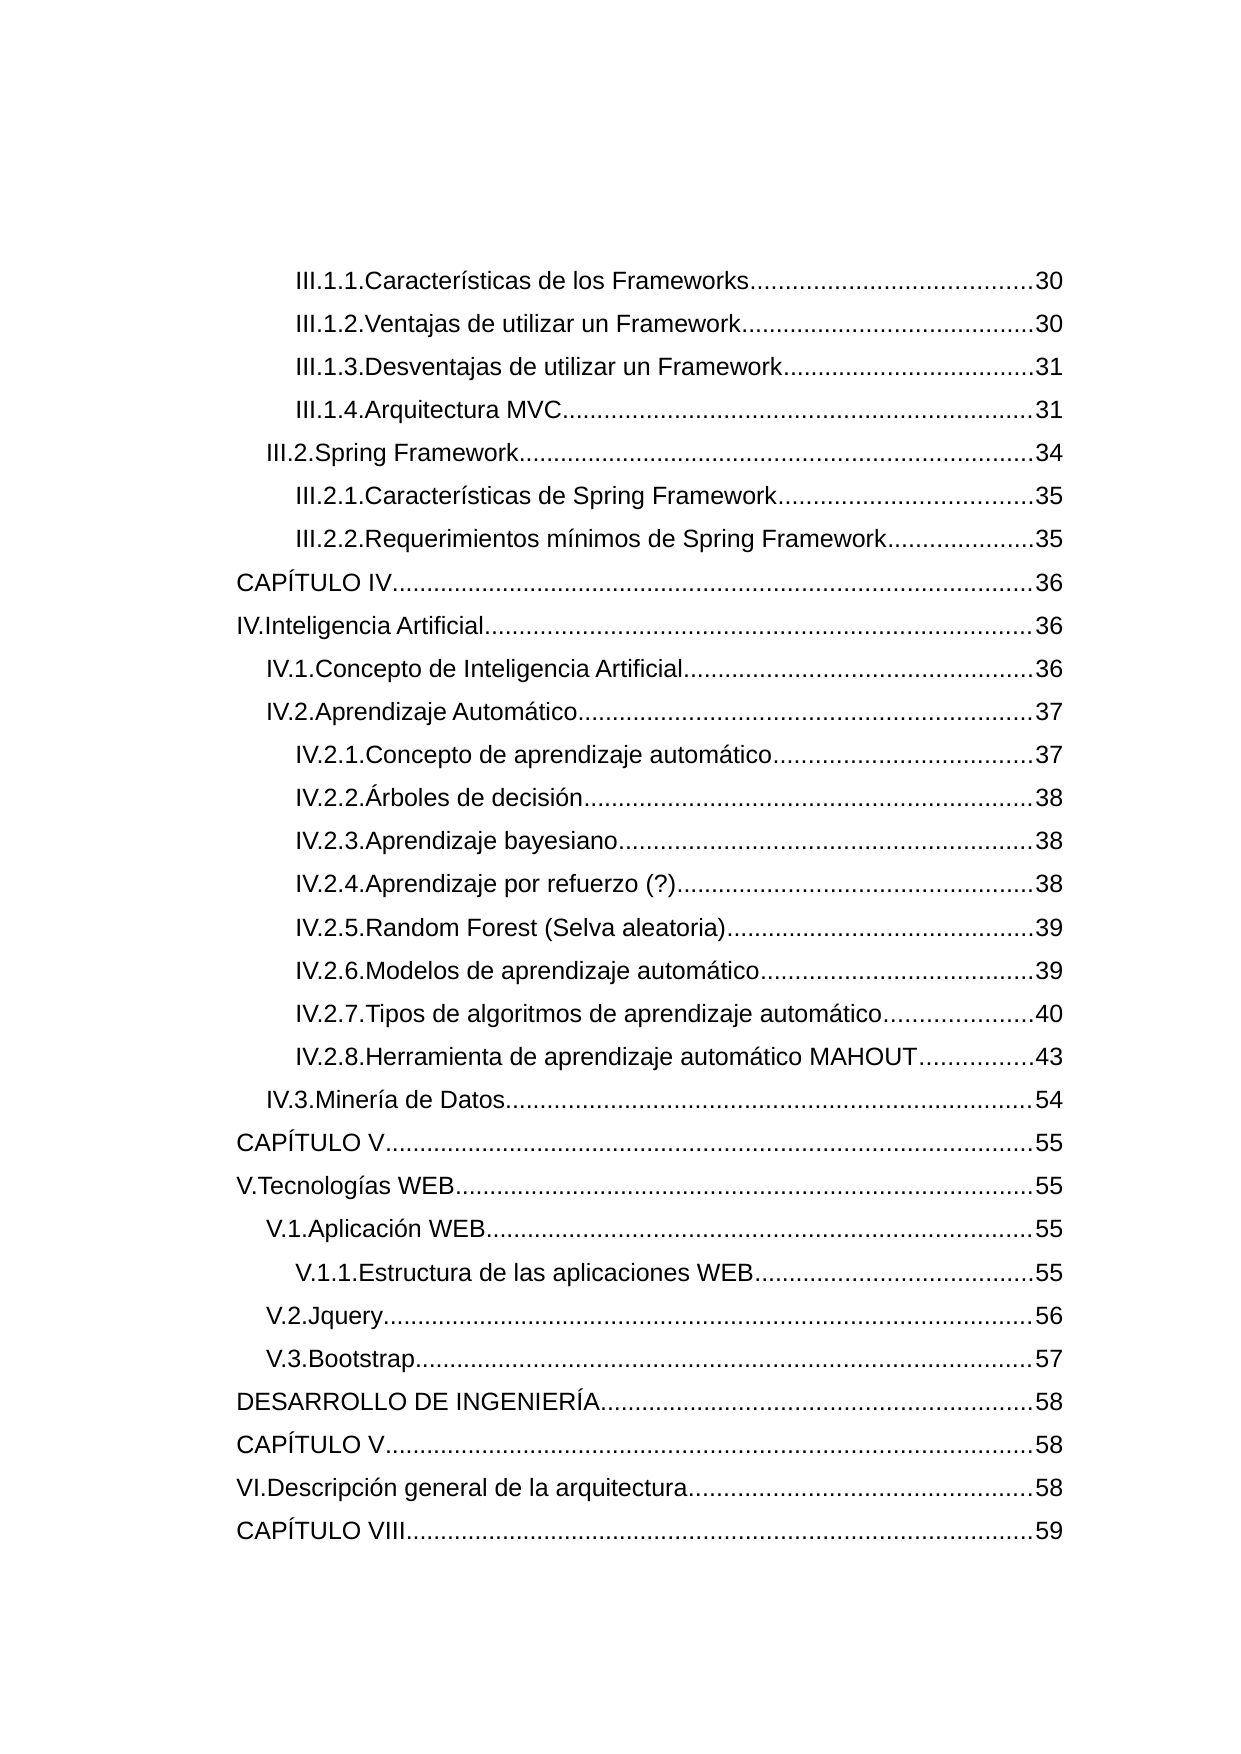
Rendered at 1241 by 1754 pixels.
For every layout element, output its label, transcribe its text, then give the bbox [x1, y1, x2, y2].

text CAPÍTULO IV 36 [236, 568, 1063, 596]
text IV.2.6.Modelos de aprendizaje automático 39 [295, 956, 1063, 984]
text IV.3.Minería de Datos 54 [266, 1085, 1063, 1114]
text IV.2.1.Concepto de aprendizaje automático 37 [295, 740, 1063, 769]
text III.1.4.Arquitectura MVC 31 [295, 395, 1063, 424]
text III.1.2.Ventajas de utilizar un Framework 30 [295, 309, 1063, 338]
text IV.2.7.Tipos de algoritmos de aprendizaje automático 40 [295, 999, 1063, 1028]
text IV.2.5.Random Forest (Selva aleatoria) 39 [295, 913, 1063, 941]
text III.1.3.Desventajas de utilizar un Framework 31 [295, 352, 1063, 381]
text III.1.1.Características de los Frameworks 30 [295, 266, 1063, 294]
text VI.Descripción general de la arquitectura 58 [236, 1473, 1063, 1502]
text V.2.Jquery 56 [266, 1301, 1063, 1329]
text CAPÍTULO V 55 [236, 1128, 1063, 1157]
text V.3.Bootstrap 57 [266, 1344, 1063, 1373]
text DESARROLLO DE INGENIERÍA 58 [236, 1387, 1063, 1416]
text IV.2.Aprendizaje Automático 37 [266, 697, 1063, 726]
text V.Tecnologías WEB 55 [236, 1171, 1063, 1200]
text IV.2.4.Aprendizaje por refuerzo (?) 38 [295, 869, 1063, 898]
text IV.1.Concepto de Inteligencia Artificial 36 [266, 654, 1063, 683]
text IV.2.3.Aprendizaje bayesiano 38 [295, 826, 1063, 855]
text V.1.Aplicación WEB 55 [266, 1214, 1063, 1243]
text III.2.Spring Framework 34 [266, 438, 1063, 467]
text IV.Inteligencia Artificial 36 [236, 611, 1063, 639]
text III.2.2.Requerimientos mínimos de Spring Framework 35 [295, 524, 1063, 553]
text IV.2.8.Herramienta de aprendizaje automático MAHOUT 43 [295, 1042, 1063, 1071]
text V.1.1.Estructura de las aplicaciones WEB 55 [295, 1258, 1063, 1286]
text CAPÍTULO VIII 59 [236, 1516, 1063, 1545]
text III.2.1.Características de Spring Framework 35 [295, 481, 1063, 510]
text IV.2.2.Árboles de decisión 38 [295, 783, 1063, 812]
text CAPÍTULO V 58 [236, 1430, 1063, 1459]
